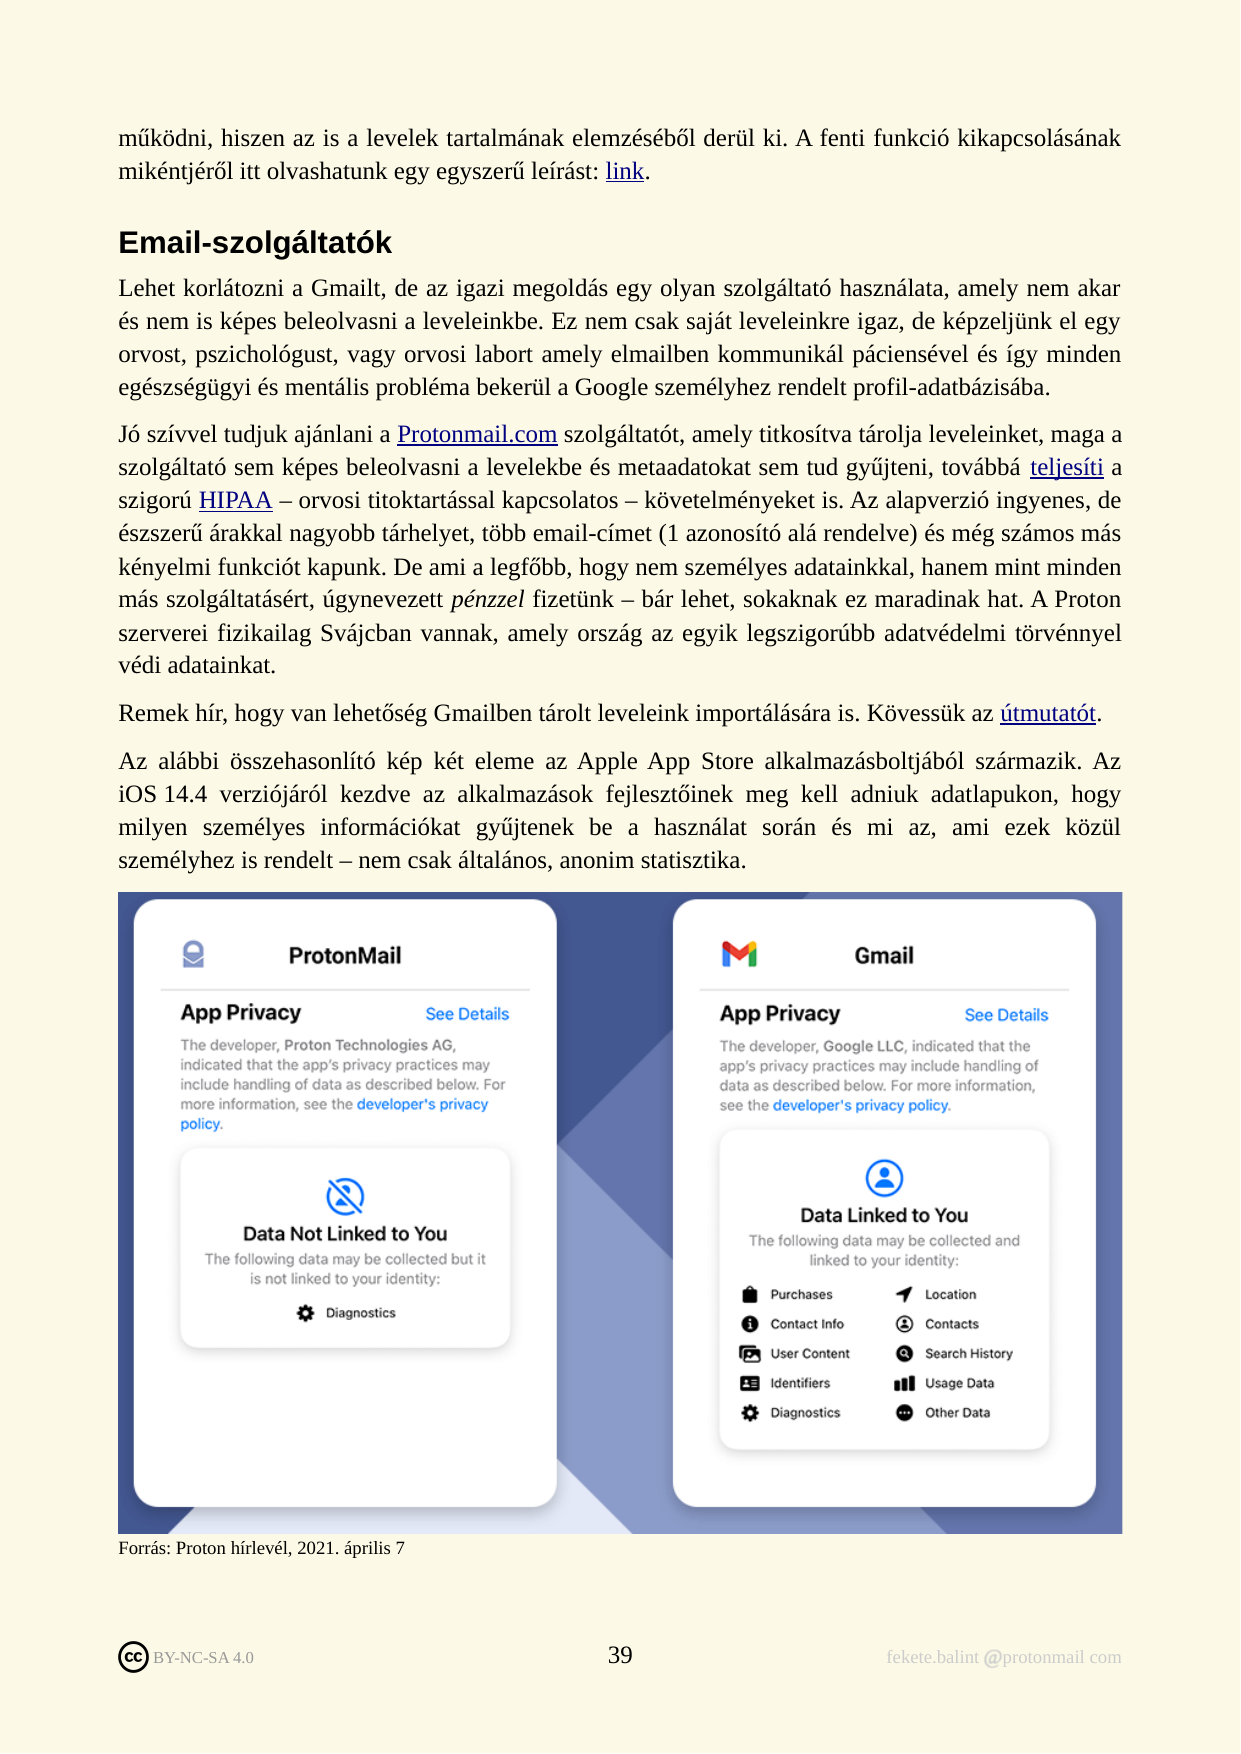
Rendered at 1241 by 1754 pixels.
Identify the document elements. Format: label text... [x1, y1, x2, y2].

text Jó szívvel tudjuk ajánlani a Protonmail.com szolgáltatót, amely titkosítva tárolja leveleinket, maga a szolgáltató sem képes beleolvasni a levelekbe és metaadatokat sem tud gyűjteni, továbbá teljesíti a szigorú HIPAA – orvosi titoktartással kapcsolatos – követelményeket is. Az alapverzió ingyenes, de észszerű árakkal nagyobb tárhelyet, több email-címet (1 azonosító alá rendelve) és még számos más kényelmi funkciót kapunk. De ami a legfőbb, hogy nem személyes adatainkkal, hanem mint minden más szolgáltatásért, úgynevezett pénzzel fizetünk – bár lehet, sokaknak ez maradinak hat. A Proton szerverei fizikailag Svájcban vannak, amely ország az egyik legszigorúbb adatvédelmi törvénnyel védi adatainkat. [118, 419, 1122, 679]
text Forrás: Proton hírlevél, 2021. április 7 [118, 1534, 1122, 1559]
text Az alábbi összehasonlító kép két eleme az Apple App Store alkalmazásboltjából származik. Az iOS 14.4 verziójáról kezdve az alkalmazások fejlesztőinek meg kell adniuk adatlapukon, hogy milyen személyes információkat gyűjtenek be a használat során és mi az, ami ezek közül személyhez is rendelt – nem csak általános, anonim statisztika. [118, 746, 1122, 874]
subtitle Email-szolgáltatók [118, 224, 1122, 260]
picture [982, 1648, 1003, 1669]
picture [118, 1641, 149, 1673]
text működni, hiszen az is a levelek tartalmának elemzéséből derül ki. A fenti funkció kikapcsolásának mikéntjéről itt olvashatunk egy egyszerű leírást: link. [118, 123, 1122, 185]
text Lehet korlátozni a Gmailt, de az igazi megoldás egy olyan szolgáltató használata, amely nem akar és nem is képes beleolvasni a leveleinkbe. Ez nem csak saját leveleinkre igaz, de képzeljünk el egy orvost, pszichológust, vagy orvosi labort amely elmailben kommunikál páciensével és így minden egészségügyi és mentális probléma bekerül a Google személyhez rendelt profil-adatbázisába. [118, 273, 1122, 401]
text Remek hír, hogy van lehetőség Gmailben tárolt leveleink importálására is. Kövessük az útmutatót. [118, 698, 1122, 727]
picture [118, 892, 1123, 1534]
